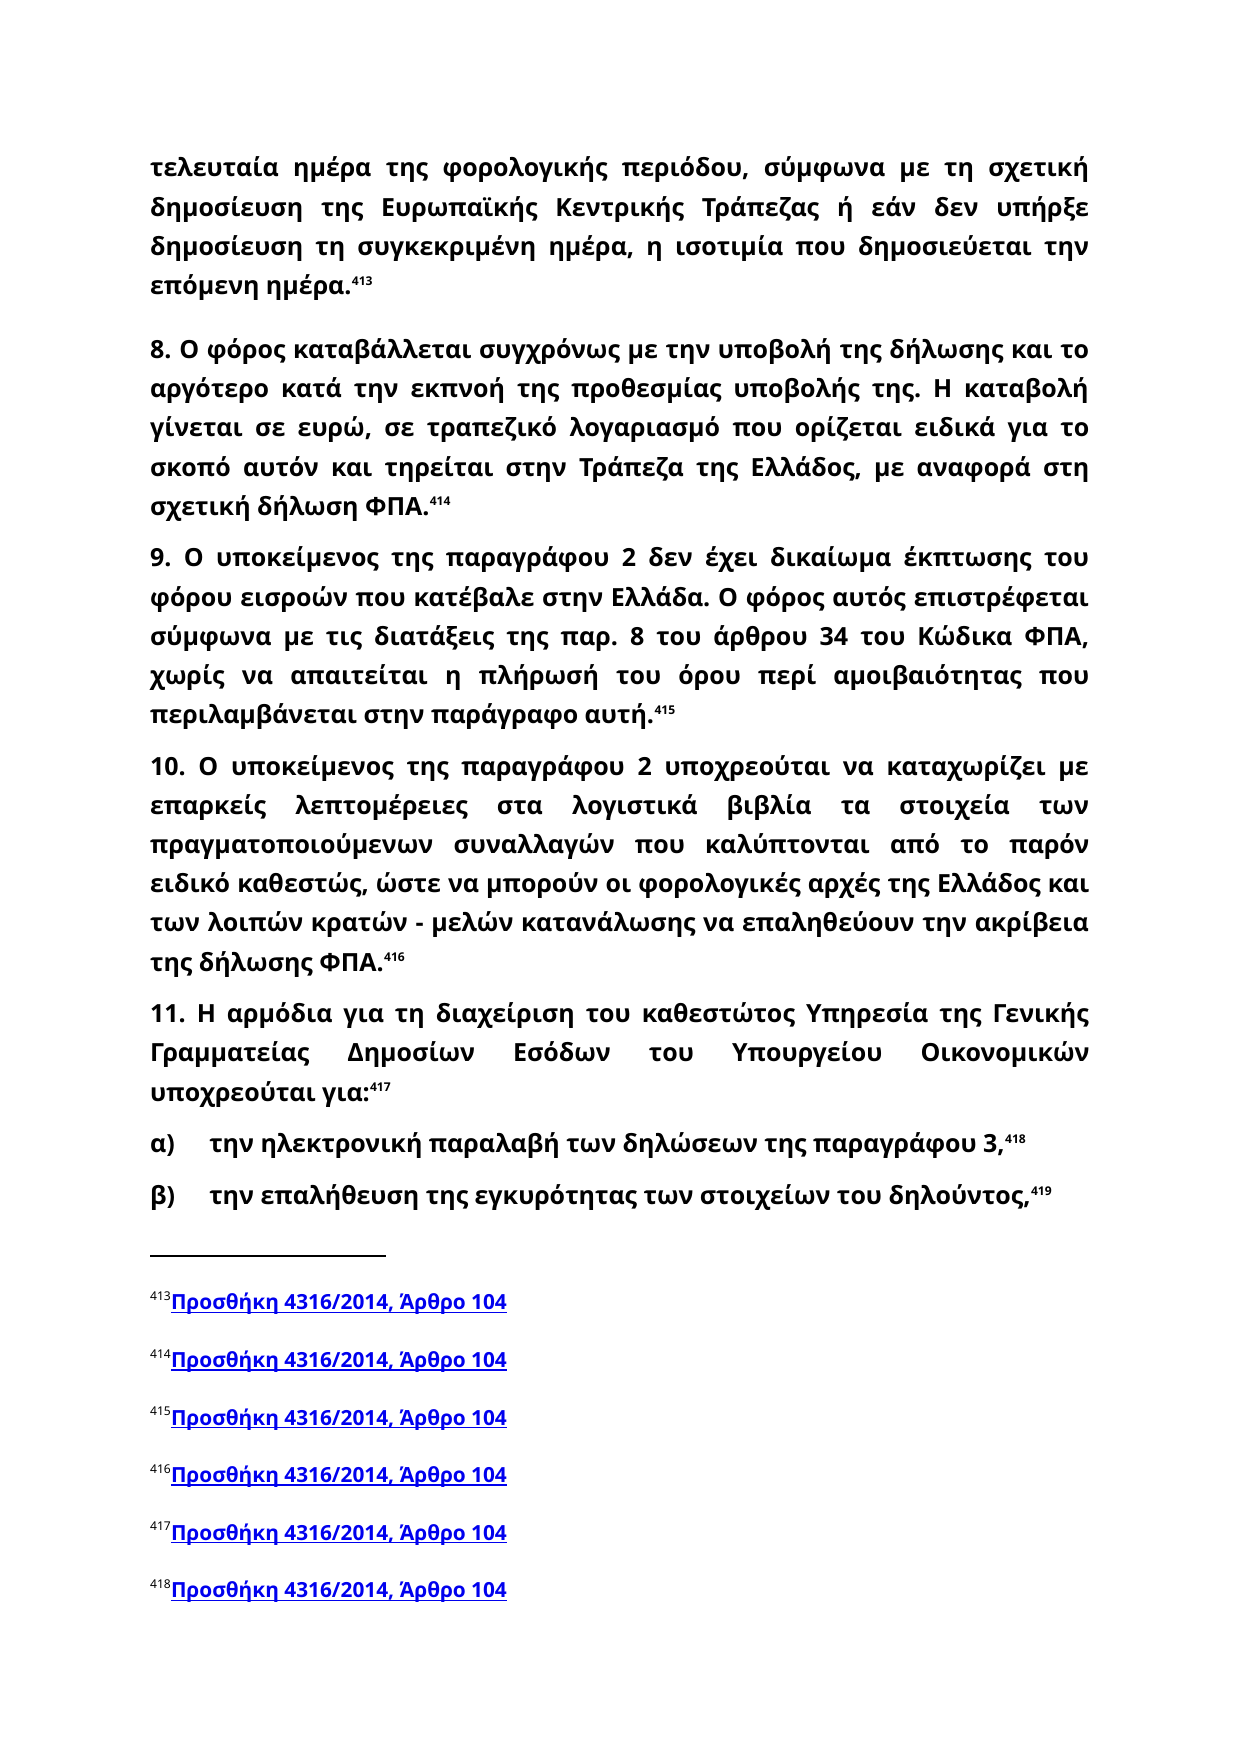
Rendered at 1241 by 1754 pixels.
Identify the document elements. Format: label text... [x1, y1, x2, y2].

text 9. Ο υποκείμενος της παραγράφου 2 δεν έχει δικαίωμα έκπτωσης του φόρου εισροών που κατέβαλε στην Ελλάδα. Ο φόρος αυτός επιστρέφεται σύμφωνα με τις διατάξεις της παρ. 8 του άρθρου 34 του Κώδικα ΦΠΑ, χωρίς να απαιτείται η πλήρωσή του όρου περί αμοιβαιότητας που περιλαμβάνεται στην παράγραφο αυτή. [150, 540, 1090, 731]
text 11. Η αρμόδια για τη διαχείριση του καθεστώτος Υπηρεσία της Γενικής Γραμματείας Δημοσίων Εσόδων του Υπουργείου Οικονομικών υποχρεούται για: [150, 996, 1090, 1108]
text Προσθήκη 4316/2014, Άρθρο 104 [150, 1403, 1090, 1431]
text Προσθήκη 4316/2014, Άρθρο 104 [150, 1345, 1090, 1373]
text Προσθήκη 4316/2014, Άρθρο 104 [150, 1287, 1090, 1316]
text Προσθήκη 4316/2014, Άρθρο 104 [150, 1518, 1090, 1546]
text τελευταία ημέρα της φορολογικής περιόδου, σύμφωνα με τη σχετική δημοσίευση της Ευρωπαϊκής Κεντρικής Τράπεζας ή εάν δεν υπήρξε δημοσίευση τη συγκεκριμένη ημέρα, η ισοτιμία που δημοσιεύεται την επόμενη ημέρα. [150, 150, 1090, 302]
text 8. Ο φόρος καταβάλλεται συγχρόνως με την υποβολή της δήλωσης και το αργότερο κατά την εκπνοή της προθεσμίας υποβολής της. Η καταβολή γίνεται σε ευρώ, σε τραπεζικό λογαριασμό που ορίζεται ειδικά για το σκοπό αυτόν και τηρείται στην Τράπεζα της Ελλάδος, με αναφορά στη σχετική δήλωση ΦΠΑ. [150, 332, 1090, 522]
list α) την ηλεκτρονική παραλαβή των δηλώσεων της παραγράφου 3, [150, 1126, 1090, 1160]
text 10. Ο υποκείμενος της παραγράφου 2 υποχρεούται να καταχωρίζει με επαρκείς λεπτομέρειες στα λογιστικά βιβλία τα στοιχεία των πραγματοποιούμενων συναλλαγών που καλύπτονται από το παρόν ειδικό καθεστώς, ώστε να μπορούν οι φορολογικές αρχές της Ελλάδος και των λοιπών κρατών - μελών κατανάλωσης να επαληθεύουν την ακρίβεια της δήλωσης ΦΠΑ. [150, 748, 1090, 978]
text Προσθήκη 4316/2014, Άρθρο 104 [150, 1460, 1090, 1489]
text Προσθήκη 4316/2014, Άρθρο 104 [150, 1576, 1090, 1604]
list β) την επαλήθευση της εγκυρότητας των στοιχείων του δηλούντος, [150, 1177, 1090, 1212]
